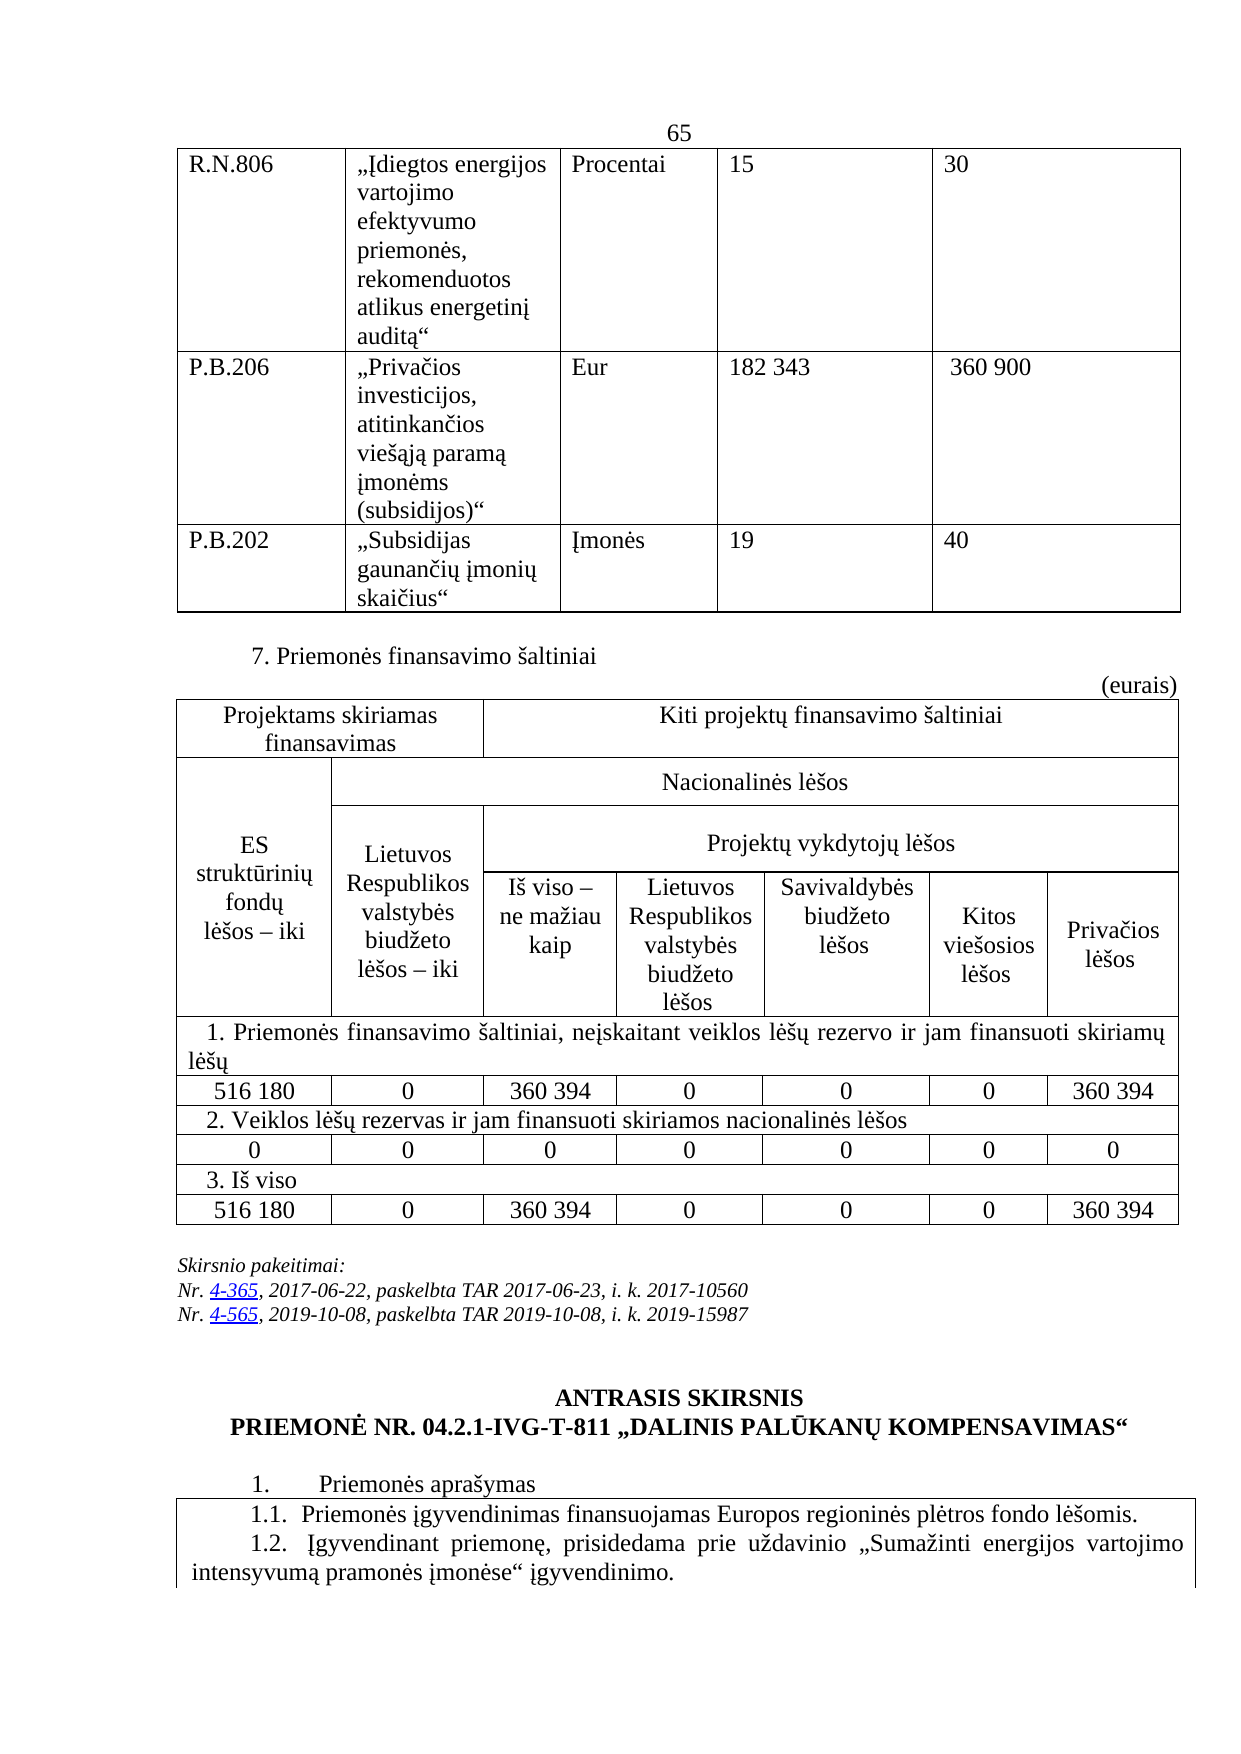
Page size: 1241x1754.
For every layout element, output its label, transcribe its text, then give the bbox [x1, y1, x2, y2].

table_cell 0 [763, 1135, 929, 1164]
table_cell 40 [933, 525, 1180, 611]
table_cell Iš viso – ne mažiau kaip [484, 873, 616, 1016]
table_cell Įmonės [561, 525, 717, 611]
table_cell Kitos viešosios lėšos [930, 873, 1047, 1016]
text ANTRASIS SKIRSNIS [177, 1383, 1181, 1412]
table_cell 1. Priemonės finansavimo šaltiniai, neįskaitant veiklos lėšų rezervo ir jam finansuoti skiriamų lėšų [177, 1017, 1178, 1075]
table_cell 360 394 [1048, 1195, 1178, 1224]
table_cell P.B.202 [178, 525, 345, 611]
table_cell 3. Iš viso [177, 1165, 1178, 1194]
text PRIEMONĖ NR. 04.2.1-IVG-T-811 „DALINIS PALŪKANŲ KOMPENSAVIMAS“ [177, 1412, 1181, 1441]
table_cell „Subsidijas gaunančių įmonių skaičius“ [346, 525, 560, 611]
table_cell 516 180 [177, 1195, 331, 1224]
table_cell Lietuvos Respublikos valstybės biudžeto lėšos [617, 873, 764, 1016]
table_header 1.1. Priemonės įgyvendinimas finansuojamas Europos regioninės plėtros fondo lėšomis. [177, 1499, 1195, 1528]
table_cell 30 [933, 149, 1180, 351]
table_cell ES struktūrinių fondų lėšos – iki [177, 758, 331, 1016]
text 7. Priemonės finansavimo šaltiniai [251, 641, 1181, 670]
table_cell Nacionalinės lėšos [332, 758, 1178, 805]
text Nr. 4-365, 2017-06-22, paskelbta TAR 2017-06-23, i. k. 2017-10560 [177, 1277, 1181, 1302]
table_cell 19 [718, 525, 932, 611]
table_cell Projektų vykdytojų lėšos [484, 806, 1178, 871]
table_cell 0 [617, 1135, 762, 1164]
table_cell 0 [763, 1076, 929, 1104]
table_header Projektams skiriamas finansavimas [177, 700, 483, 757]
table_cell 360 394 [484, 1076, 616, 1104]
table_cell 0 [930, 1076, 1047, 1104]
table_cell 182 343 [718, 352, 932, 524]
table_cell 360 394 [1048, 1076, 1178, 1104]
table_cell 1.2. Įgyvendinant priemonę, prisidedama prie uždavinio „Sumažinti energijos vartojimo intensyvumą pramonės įmonėse“ įgyvendinimo. [177, 1528, 1195, 1588]
table_cell 0 [763, 1195, 929, 1224]
table_header Kiti projektų finansavimo šaltiniai [484, 700, 1178, 757]
table_cell 360 900 [933, 352, 1180, 524]
table_cell 0 [617, 1076, 762, 1104]
table_cell 0 [332, 1135, 483, 1164]
table_cell Savivaldybės biudžeto lėšos [765, 873, 929, 1016]
table_cell 0 [1048, 1135, 1178, 1164]
table_cell R.N.806 [178, 149, 345, 351]
table_cell Lietuvos Respublikos valstybės biudžeto lėšos – iki [332, 806, 483, 1016]
table_cell „Įdiegtos energijos vartojimo efektyvumo priemonės, rekomenduotos atlikus energetinį auditą“ [346, 149, 560, 351]
table_cell 2. Veiklos lėšų rezervas ir jam finansuoti skiriamos nacionalinės lėšos [177, 1106, 1178, 1134]
table_cell Privačios lėšos [1048, 873, 1178, 1016]
table_cell 516 180 [177, 1076, 331, 1104]
table_cell 0 [930, 1195, 1047, 1224]
text Nr. 4-565, 2019-10-08, paskelbta TAR 2019-10-08, i. k. 2019-15987 [177, 1302, 1181, 1326]
text (eurais) [177, 670, 1181, 699]
table_cell 360 394 [484, 1195, 616, 1224]
text Skirsnio pakeitimai: [177, 1253, 1181, 1277]
table_cell „Privačios investicijos, atitinkančios viešąją paramą įmonėms (subsidijos)“ [346, 352, 560, 524]
table_cell 0 [930, 1135, 1047, 1164]
table_cell 0 [177, 1135, 331, 1164]
table_cell 0 [484, 1135, 616, 1164]
text 1. Priemonės aprašymas [177, 1469, 1181, 1498]
table_cell Procentai [561, 149, 717, 351]
table_cell 15 [718, 149, 932, 351]
table_cell 0 [617, 1195, 762, 1224]
table_cell Eur [561, 352, 717, 524]
table_cell 0 [332, 1195, 483, 1224]
table_cell 0 [332, 1076, 483, 1104]
table_cell P.B.206 [178, 352, 345, 524]
